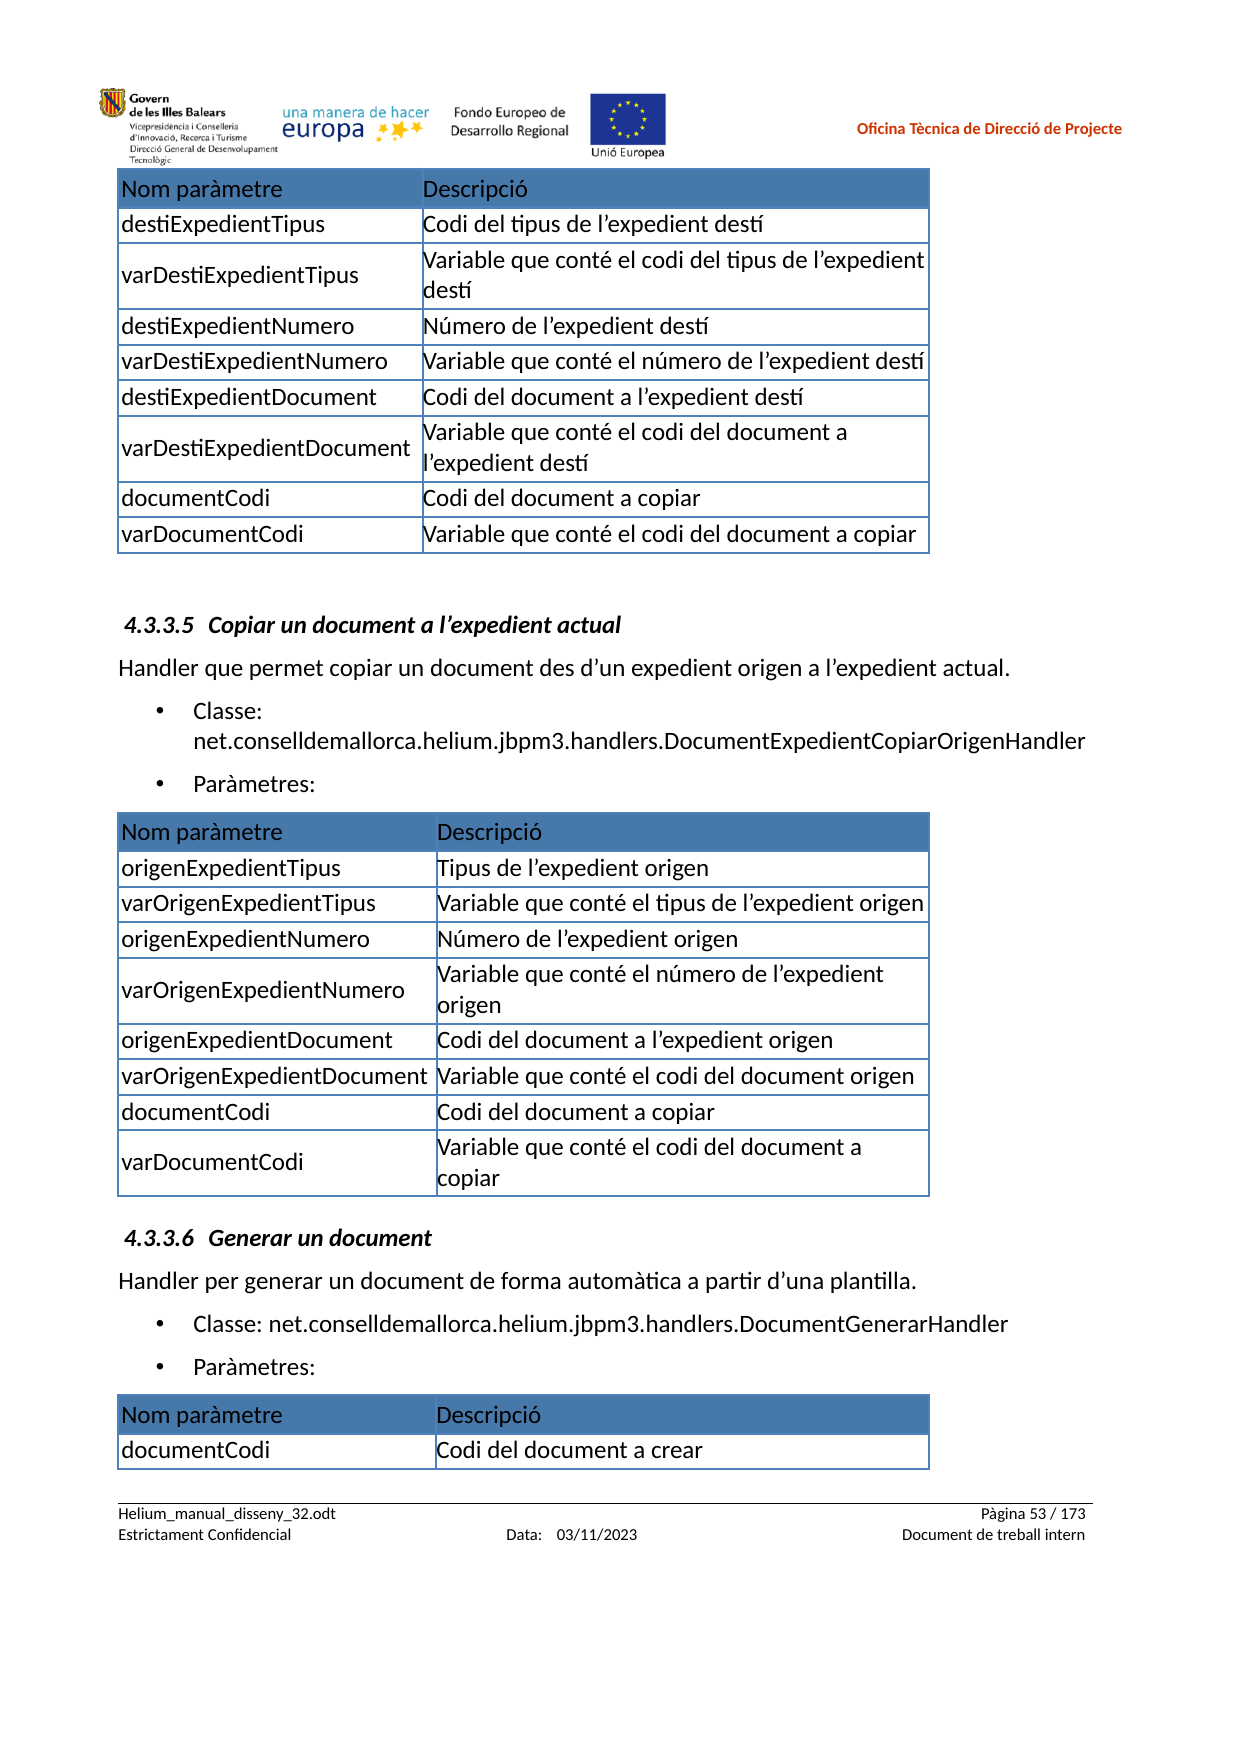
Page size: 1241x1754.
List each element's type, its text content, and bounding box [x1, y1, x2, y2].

table_cell Codi del document a copiar [424, 483, 928, 516]
list Paràmetres: [156, 1351, 1122, 1382]
table_cell Codi del document a crear [437, 1435, 928, 1468]
subtitle Generar un document [118, 1222, 1122, 1253]
table_cell varDocumentCodi [119, 518, 422, 552]
table_cell Codi del tipus de l’expedient destí [424, 209, 928, 242]
subtitle Copiar un document a l’expedient actual [118, 609, 1122, 639]
table_cell destiExpedientTipus [119, 209, 422, 242]
table_header Descripció [438, 814, 928, 850]
text Handler que permet copiar un document des d’un expedient origen a l’expedient actual. [118, 652, 1122, 682]
list Classe: net.conselldemallorca.helium.jbpm3.handlers.DocumentGenerarHandler [156, 1308, 1122, 1339]
table_cell Variable que conté el codi del document a copiar [438, 1131, 928, 1195]
table_cell varDocumentCodi [119, 1131, 436, 1195]
table_cell Variable que conté el codi del document a copiar [424, 518, 928, 552]
list Classe: net.conselldemallorca.helium.jbpm3.handlers.DocumentExpedientCopiarOrigenHandler [156, 695, 1122, 756]
table_cell origenExpedientTipus [119, 852, 436, 886]
table_header Descripció [424, 170, 928, 206]
table_cell Variable que conté el tipus de l’expedient origen [438, 888, 928, 921]
table_cell Variable que conté el codi del document origen [438, 1060, 928, 1094]
list Paràmetres: [156, 768, 1122, 799]
table_cell Variable que conté el número de l’expedient destí [424, 346, 928, 379]
table_cell destiExpedientDocument [119, 381, 422, 414]
table_cell Codi del document a l’expedient destí [424, 381, 928, 414]
table_cell destiExpedientNumero [119, 310, 422, 343]
table_cell Número de l’expedient destí [424, 310, 928, 343]
text Handler per generar un document de forma automàtica a partir d’una plantilla. [118, 1265, 1122, 1296]
table_cell varOrigenExpedientDocument [119, 1060, 436, 1094]
table_cell Codi del document a copiar [438, 1096, 928, 1129]
table_cell Tipus de l’expedient origen [438, 852, 928, 886]
table_cell documentCodi [119, 483, 422, 516]
picture [99, 87, 668, 166]
table_cell Variable que conté el número de l’expedient origen [438, 959, 928, 1023]
table_cell varOrigenExpedientTipus [119, 888, 436, 921]
table_cell varDestiExpedientDocument [119, 417, 422, 481]
table_cell origenExpedientNumero [119, 923, 436, 957]
table_cell Variable que conté el codi del document a l’expedient destí [424, 417, 928, 481]
table_cell documentCodi [119, 1435, 435, 1468]
table_header Nom paràmetre [119, 1396, 435, 1433]
table_cell varDestiExpedientTipus [119, 244, 422, 308]
table_cell varOrigenExpedientNumero [119, 959, 436, 1023]
table_cell Número de l’expedient origen [438, 923, 928, 957]
table_header Nom paràmetre [119, 170, 422, 206]
table_cell Variable que conté el codi del tipus de l’expedient destí [424, 244, 928, 308]
table_cell Codi del document a l’expedient origen [438, 1025, 928, 1058]
table_cell varDestiExpedientNumero [119, 346, 422, 379]
table_cell origenExpedientDocument [119, 1025, 436, 1058]
table_header Nom paràmetre [119, 814, 436, 850]
table_header Descripció [437, 1396, 928, 1433]
table_cell documentCodi [119, 1096, 436, 1129]
